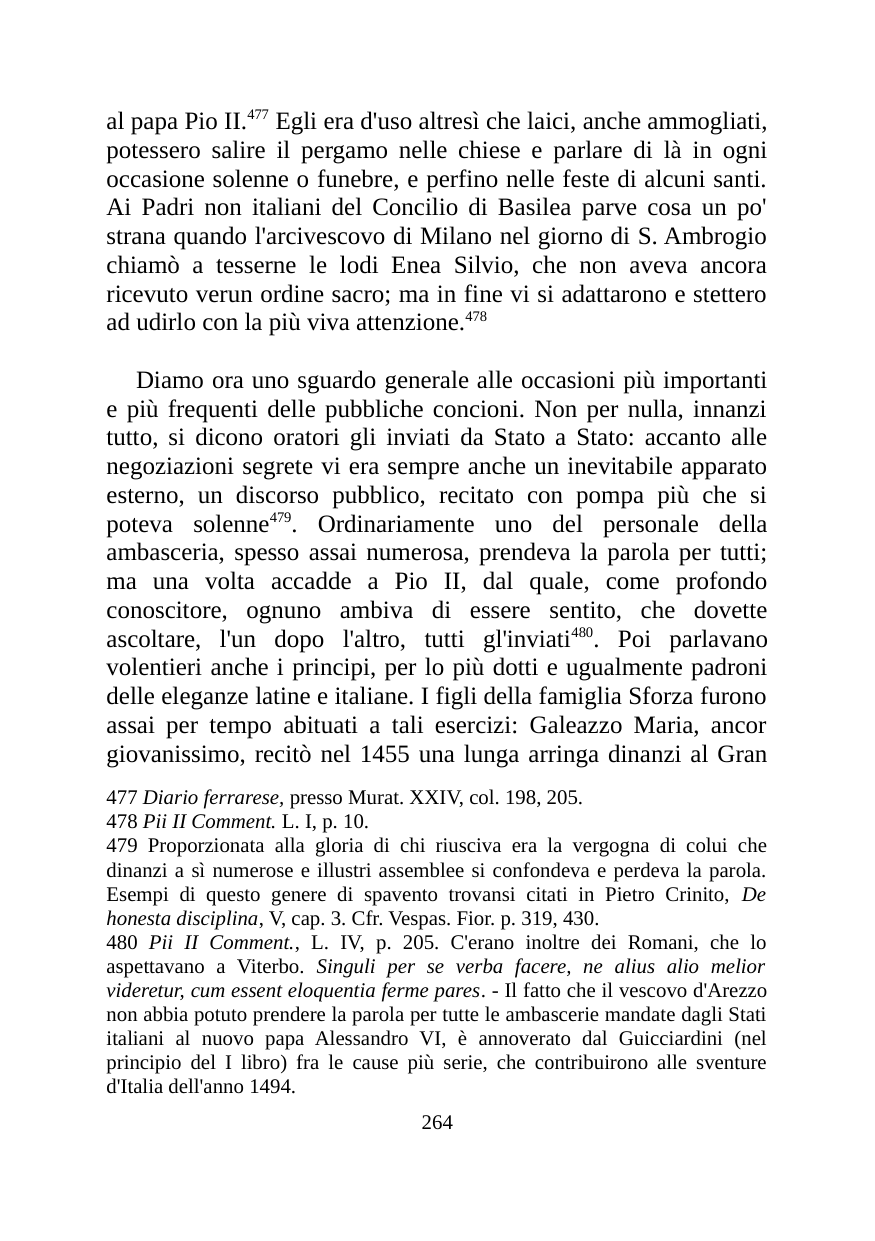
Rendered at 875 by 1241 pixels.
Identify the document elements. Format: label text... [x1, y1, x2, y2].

text Diamo ora uno sguardo generale alle occasioni più importanti e più frequenti delle pubbliche concioni. Non per nulla, innanzi tutto, si dicono oratori gli inviati da Stato a Stato: accanto alle negoziazioni segrete vi era sempre anche un inevitabile apparato esterno, un discorso pubblico, recitato con pompa più che si poteva solenne. Ordinariamente uno del personale della ambasceria, spesso assai numerosa, prendeva la parola per tutti; ma una volta accadde a Pio II, dal quale, come profondo conoscitore, ognuno ambiva di essere sentito, che dovette ascoltare, l'un dopo l'altro, tutti gl'inviati. Poi parlavano volentieri anche i principi, per lo più dotti e ugualmente padroni delle eleganze latine e italiane. I figli della famiglia Sforza furono assai per tempo abituati a tali esercizi: Galeazzo Maria, ancor giovanissimo, recitò nel 1455 una lunga arringa dinanzi al Gran [106, 365, 768, 767]
text Pii II Comment. L. I, p. 10. [106, 809, 768, 833]
text Proporzionata alla gloria di chi riusciva era la vergogna di colui che dinanzi a sì numerose e illustri assemblee si confondeva e perdeva la parola. Esempi di questo genere di spavento trovansi citati in Pietro Crinito, De honesta disciplina, V, cap. 3. Cfr. Vespas. Fior. p. 319, 430. [106, 833, 768, 930]
text Diario ferrarese, presso Murat. XXIV, col. 198, 205. [106, 785, 768, 809]
text Pii II Comment., L. IV, p. 205. C'erano inoltre dei Romani, che lo aspettavano a Viterbo. Singuli per se verba facere, ne alius alio melior videretur, cum essent eloquentia ferme pares. - Il fatto che il vescovo d'Arezzo non abbia potuto prendere la parola per tutte le ambascerie mandate dagli Stati italiani al nuovo papa Alessandro VI, è annoverato dal Guicciardini (nel principio del I libro) fra le cause più serie, che contribuirono alle sventure d'Italia dell'anno 1494. [106, 930, 768, 1098]
text al papa Pio II. Egli era d'uso altresì che laici, anche ammogliati, potessero salire il pergamo nelle chiese e parlare di là in ogni occasione solenne o funebre, e perfino nelle feste di alcuni santi. Ai Padri non italiani del Concilio di Basilea parve cosa un po' strana quando l'arcivescovo di Milano nel giorno di S. Ambrogio chiamò a tesserne le lodi Enea Silvio, che non aveva ancora ricevuto verun ordine sacro; ma in fine vi si adattarono e stettero ad udirlo con la più viva attenzione. [106, 106, 768, 336]
